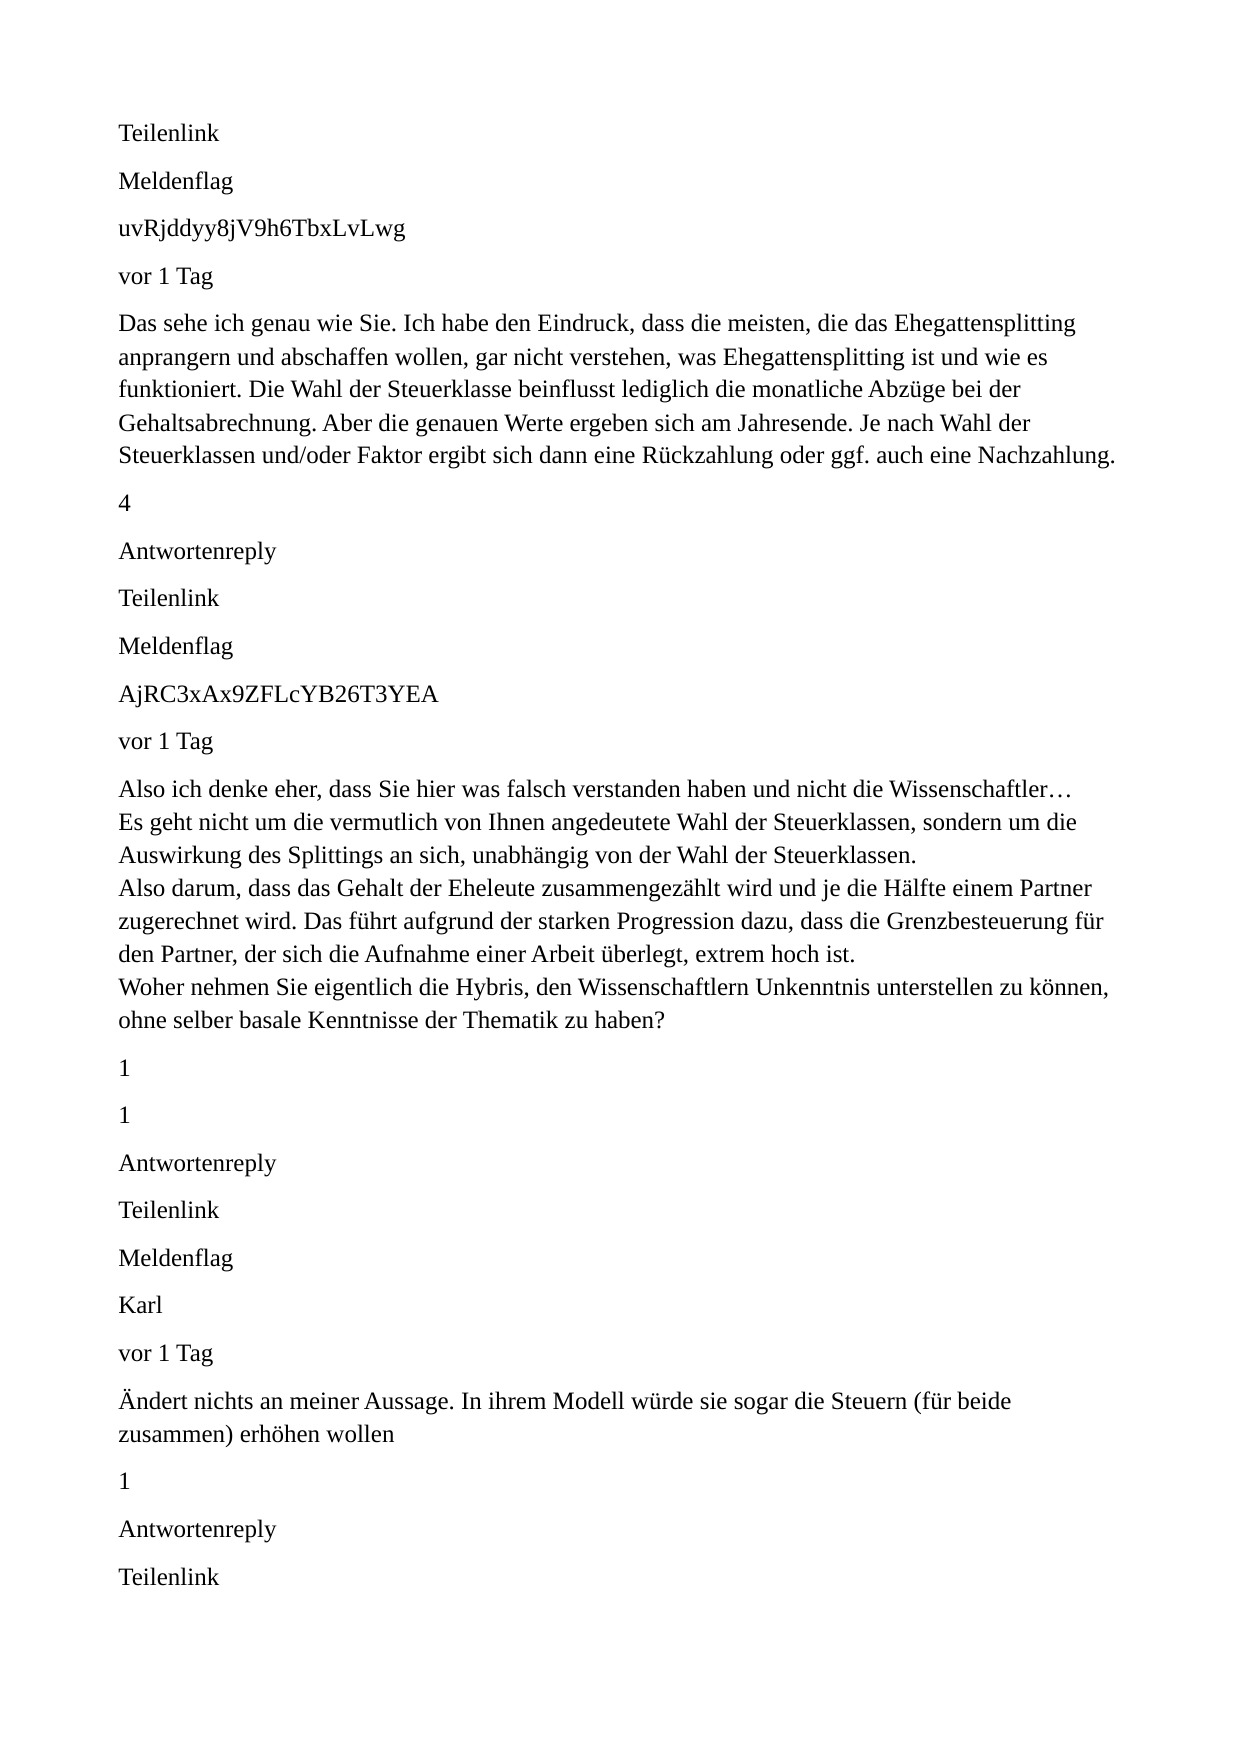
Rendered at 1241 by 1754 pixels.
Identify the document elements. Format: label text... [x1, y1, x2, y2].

text 1 [118, 1053, 1122, 1081]
text Meldenflag [118, 631, 1122, 660]
text Teilenlink [118, 118, 1122, 147]
text vor 1 Tag [118, 1338, 1122, 1367]
text Meldenflag [118, 1243, 1122, 1272]
text Teilenlink [118, 1562, 1122, 1590]
text Antwortenreply [118, 536, 1122, 564]
text Teilenlink [118, 1195, 1122, 1224]
text vor 1 Tag [118, 726, 1122, 755]
text Ändert nichts an meiner Aussage. In ihrem Modell würde sie sogar die Steuern (für beide zusammen) erhöhen wollen [118, 1386, 1122, 1448]
text 4 [118, 488, 1122, 517]
text Das sehe ich genau wie Sie. Ich habe den Eindruck, dass die meisten, die das Ehegattensplitting anprangern und abschaffen wollen, gar nicht verstehen, was Ehegattensplitting ist und wie es funktioniert. Die Wahl der Steuerklasse beinflusst lediglich die monatliche Abzüge bei der Gehaltsabrechnung. Aber die genauen Werte ergeben sich am Jahresende. Je nach Wahl der Steuerklassen und/oder Faktor ergibt sich dann eine Rückzahlung oder ggf. auch eine Nachzahlung. [118, 308, 1122, 469]
text 1 [118, 1100, 1122, 1129]
text Antwortenreply [118, 1514, 1122, 1543]
text Meldenflag [118, 166, 1122, 194]
text Karl [118, 1291, 1122, 1319]
text Teilenlink [118, 583, 1122, 612]
text uvRjddyy8jV9h6TbxLvLwg [118, 213, 1122, 242]
text Antwortenreply [118, 1148, 1122, 1177]
text 1 [118, 1466, 1122, 1495]
text vor 1 Tag [118, 261, 1122, 290]
text AjRC3xAx9ZFLcYB26T3YEA [118, 679, 1122, 707]
text Also ich denke eher, dass Sie hier was falsch verstanden haben und nicht die Wissenschaftler… Es geht nicht um die vermutlich von Ihnen angedeutete Wahl der Steuerklassen, sondern um die Auswirkung des Splittings an sich, unabhängig von der Wahl der Steuerklassen. Also darum, dass das Gehalt der Eheleute zusammengezählt wird und je die Hälfte einem Partner zugerechnet wird. Das führt aufgrund der starken Progression dazu, dass die Grenzbesteuerung für den Partner, der sich die Aufnahme einer Arbeit überlegt, extrem hoch ist. Woher nehmen Sie eigentlich die Hybris, den Wissenschaftlern Unkenntnis unterstellen zu können, ohne selber basale Kenntnisse der Thematik zu haben? [118, 774, 1122, 1034]
